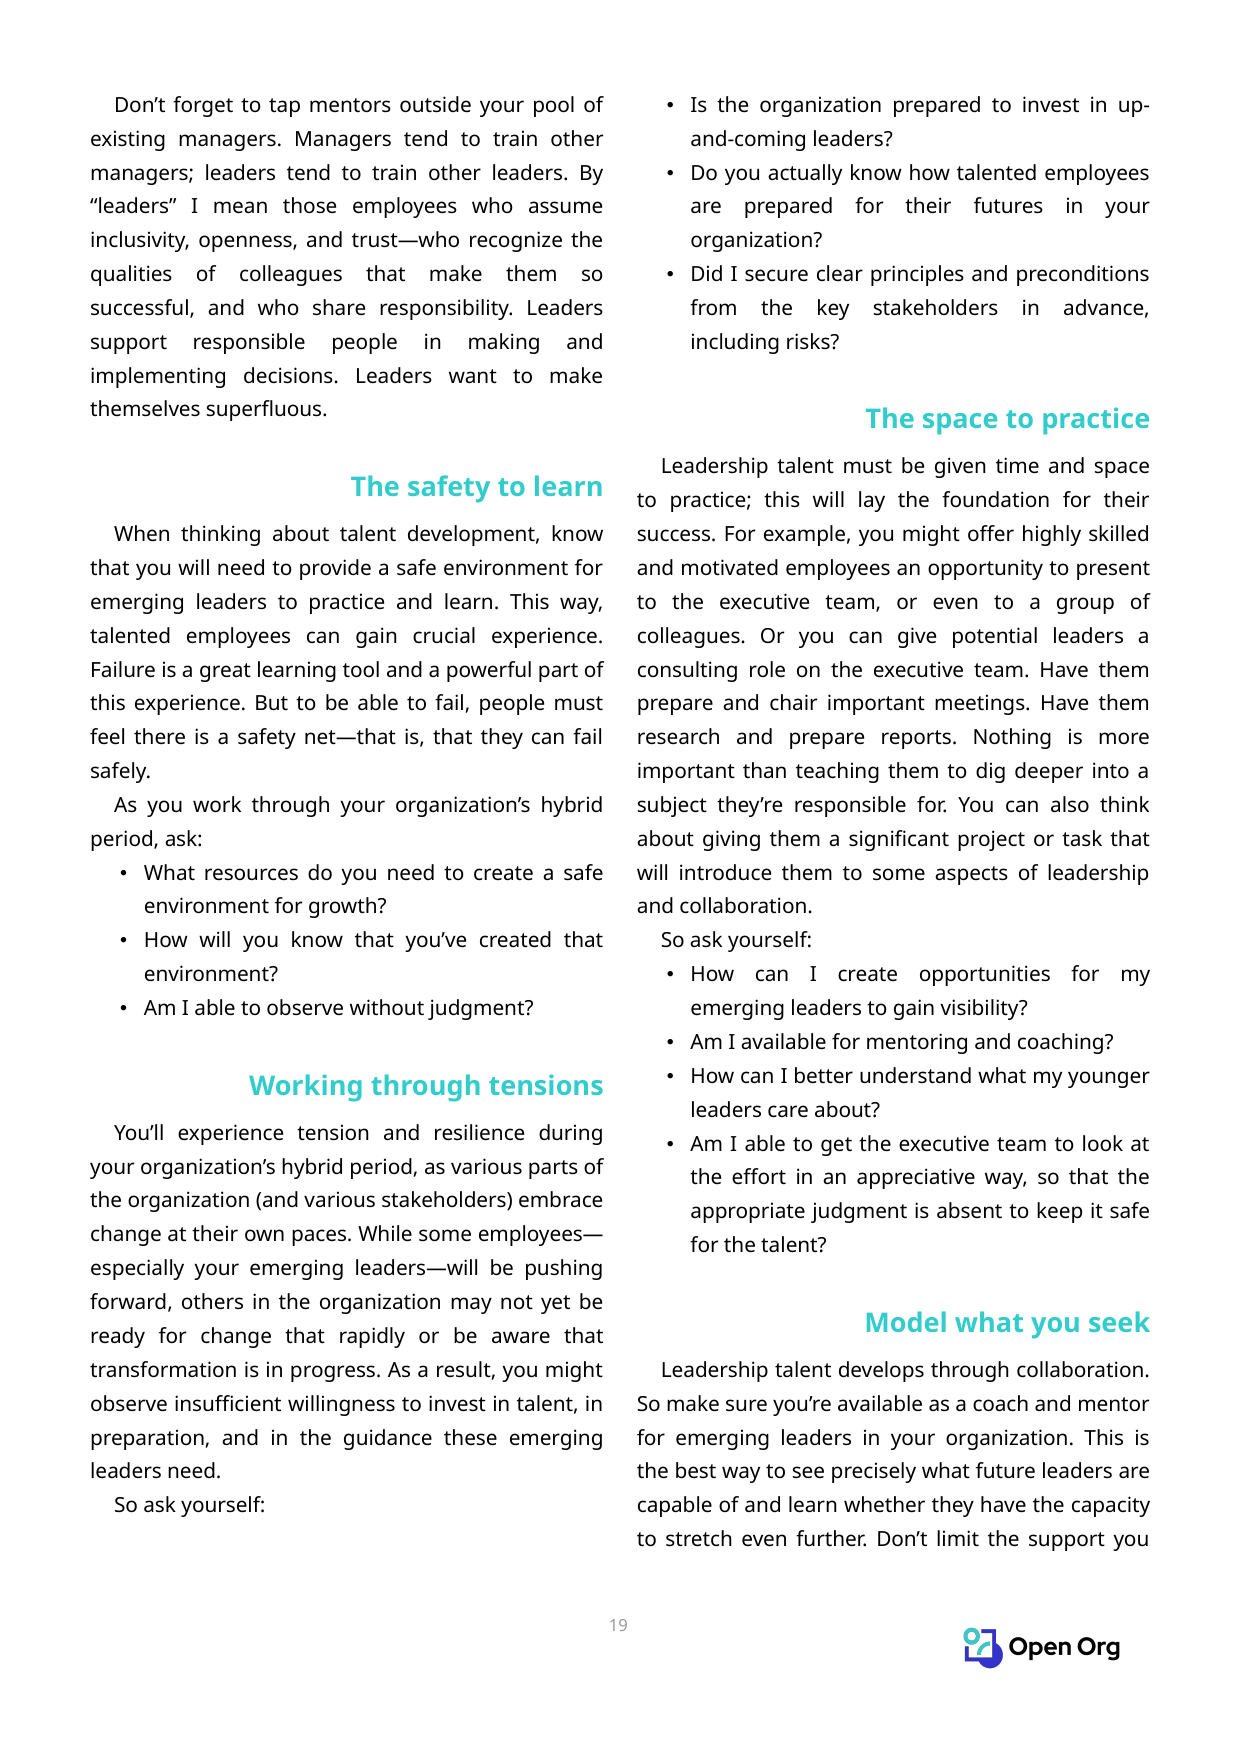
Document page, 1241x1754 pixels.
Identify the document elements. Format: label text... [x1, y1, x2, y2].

subtitle The space to practice [637, 400, 1150, 437]
text As you work through your organization’s hybrid period, ask: [90, 790, 604, 852]
text When thinking about talent development, know that you will need to provide a safe environment for emerging leaders to practice and learn. This way, talented employees can gain crucial experience. Failure is a great learning tool and a powerful part of this experience. But to be able to fail, people must feel there is a safety net—that is, that they can fail safely. [90, 519, 604, 784]
text Leadership talent develops through collaboration. So make sure you’re available as a coach and mentor for emerging leaders in your organization. This is the best way to see precisely what future leaders are capable of and learn whether they have the capacity to stretch even further. Don’t limit the support you [637, 1355, 1150, 1552]
text You’ll experience tension and resilience during your organization’s hybrid period, as various parts of the organization (and various stakeholders) embrace change at their own paces. While some employees—especially your emerging leaders—will be pushing forward, others in the organization may not yet be ready for change that rapidly or be aware that transformation is in progress. As a result, you might observe insufficient willingness to invest in talent, in preparation, and in the guidance these emerging leaders need. [90, 1118, 604, 1485]
subtitle Working through tensions [90, 1066, 604, 1103]
list Am I able to get the executive team to look at the effort in an appreciative way, so that the appropriate judgment is absent to keep it safe for the talent? [667, 1129, 1150, 1258]
list How will you know that you’ve created that environment? [120, 926, 604, 988]
list How can I better understand what my younger leaders care about? [667, 1061, 1150, 1123]
picture [963, 1627, 1120, 1669]
text Leadership talent must be given time and space to practice; this will lay the foundation for their success. For example, you might offer highly skilled and motivated employees an opportunity to present to the executive team, or even to a group of colleagues. Or you can give potential leaders a consulting role on the executive team. Have them prepare and chair important meetings. Have them research and prepare reports. Nothing is more important than teaching them to dig deeper into a subject they’re responsible for. You can also think about giving them a significant project or task that will introduce them to some aspects of leadership and collaboration. [637, 452, 1150, 920]
subtitle Model what you seek [637, 1303, 1150, 1340]
text So ask yourself: [637, 926, 1150, 954]
list How can I create opportunities for my emerging leaders to gain visibility? [667, 959, 1150, 1022]
list Am I available for mentoring and coaching? [667, 1027, 1150, 1055]
list Is the organization prepared to invest in up-and-coming leaders? [667, 90, 1150, 152]
text So ask yourself: [90, 1490, 604, 1519]
text Don’t forget to tap mentors outside your pool of existing managers. Managers tend to train other managers; leaders tend to train other leaders. By “leaders” I mean those employees who assume inclusivity, openness, and trust—who recognize the qualities of colleagues that make them so successful, and who share responsibility. Leaders support responsible people in making and implementing decisions. Leaders want to make themselves superfluous. [90, 90, 604, 423]
list Did I secure clear principles and preconditions from the key stakeholders in advance, including risks? [667, 259, 1150, 355]
list Do you actually know how talented employees are prepared for their futures in your organization? [667, 158, 1150, 254]
list Am I able to observe without judgment? [120, 993, 604, 1022]
list What resources do you need to create a safe environment for growth? [120, 858, 604, 920]
subtitle The safety to learn [90, 467, 604, 504]
